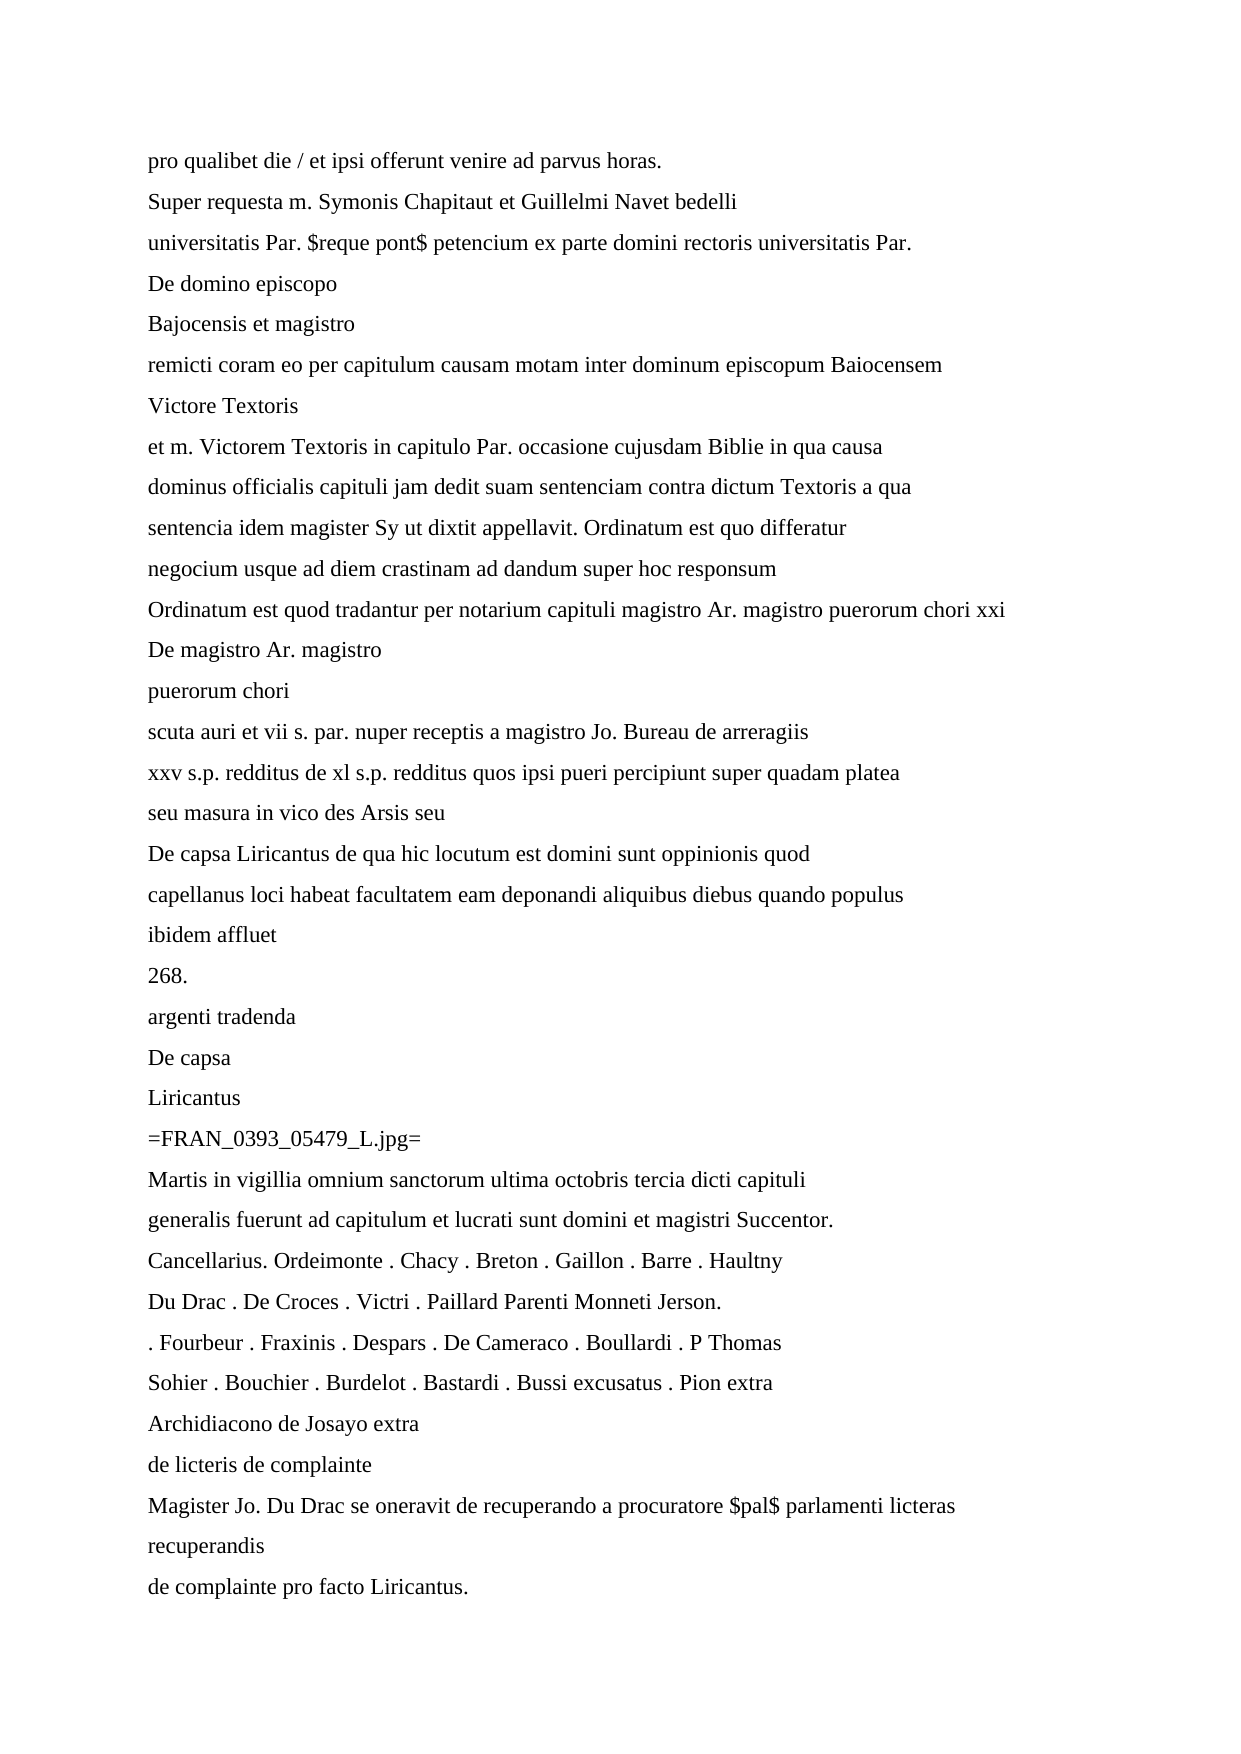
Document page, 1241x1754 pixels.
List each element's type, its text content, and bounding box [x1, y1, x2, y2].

text Du Drac . De Croces . Victri . Paillard Parenti Monneti Jerson. [148, 1288, 1093, 1314]
text De capsa Liricantus de qua hic locutum est domini sunt oppinionis quod [148, 840, 1093, 866]
text de complainte pro facto Liricantus. [148, 1573, 1093, 1599]
text De capsa [148, 1044, 1093, 1070]
text xxv s.p. redditus de xl s.p. redditus quos ipsi pueri percipiunt super quadam platea [148, 758, 1093, 785]
text puerorum chori [148, 677, 1093, 703]
text remicti coram eo per capitulum causam motam inter dominum episcopum Baiocensem [148, 351, 1093, 378]
text sentencia idem magister Sy ut dixtit appellavit. Ordinatum est quo differatur [148, 514, 1093, 541]
text de licteris de complainte [148, 1451, 1093, 1477]
text ibidem affluet [148, 921, 1093, 948]
text Bajocensis et magistro [148, 311, 1093, 337]
text . Fourbeur . Fraxinis . Despars . De Cameraco . Boullardi . P Thomas [148, 1329, 1093, 1355]
text De magistro Ar. magistro [148, 636, 1093, 663]
text generalis fuerunt ad capitulum et lucrati sunt domini et magistri Succentor. [148, 1207, 1093, 1233]
text scuta auri et vii s. par. nuper receptis a magistro Jo. Bureau de arreragiis [148, 718, 1093, 744]
text Magister Jo. Du Drac se oneravit de recuperando a procuratore $pal$ parlamenti licteras [148, 1492, 1093, 1518]
text dominus officialis capituli jam dedit suam sentenciam contra dictum Textoris a qua [148, 473, 1093, 500]
text Super requesta m. Symonis Chapitaut et Guillelmi Navet bedelli [148, 188, 1093, 215]
text De domino episcopo [148, 270, 1093, 296]
text et m. Victorem Textoris in capitulo Par. occasione cujusdam Biblie in qua causa [148, 433, 1093, 459]
text Cancellarius. Ordeimonte . Chacy . Breton . Gaillon . Barre . Haultny [148, 1247, 1093, 1274]
text capellanus loci habeat facultatem eam deponandi aliquibus diebus quando populus [148, 881, 1093, 907]
text Victore Textoris [148, 392, 1093, 418]
text pro qualibet die / et ipsi offerunt venire ad parvus horas. [148, 148, 1093, 174]
text Martis in vigillia omnium sanctorum ultima octobris tercia dicti capituli [148, 1166, 1093, 1192]
text Liricantus [148, 1084, 1093, 1111]
text argenti tradenda [148, 1003, 1093, 1029]
text 268. [148, 962, 1093, 988]
text universitatis Par. $reque pont$ petencium ex parte domini rectoris universitatis Par. [148, 229, 1093, 255]
text =FRAN_0393_05479_L.jpg= [148, 1125, 1093, 1151]
text Archidiacono de Josayo extra [148, 1410, 1093, 1437]
text Sohier . Bouchier . Burdelot . Bastardi . Bussi excusatus . Pion extra [148, 1369, 1093, 1396]
text seu masura in vico des Arsis seu [148, 799, 1093, 826]
text recuperandis [148, 1532, 1093, 1559]
text Ordinatum est quod tradantur per notarium capituli magistro Ar. magistro puerorum chori xxi [148, 596, 1093, 622]
text negocium usque ad diem crastinam ad dandum super hoc responsum [148, 555, 1093, 581]
